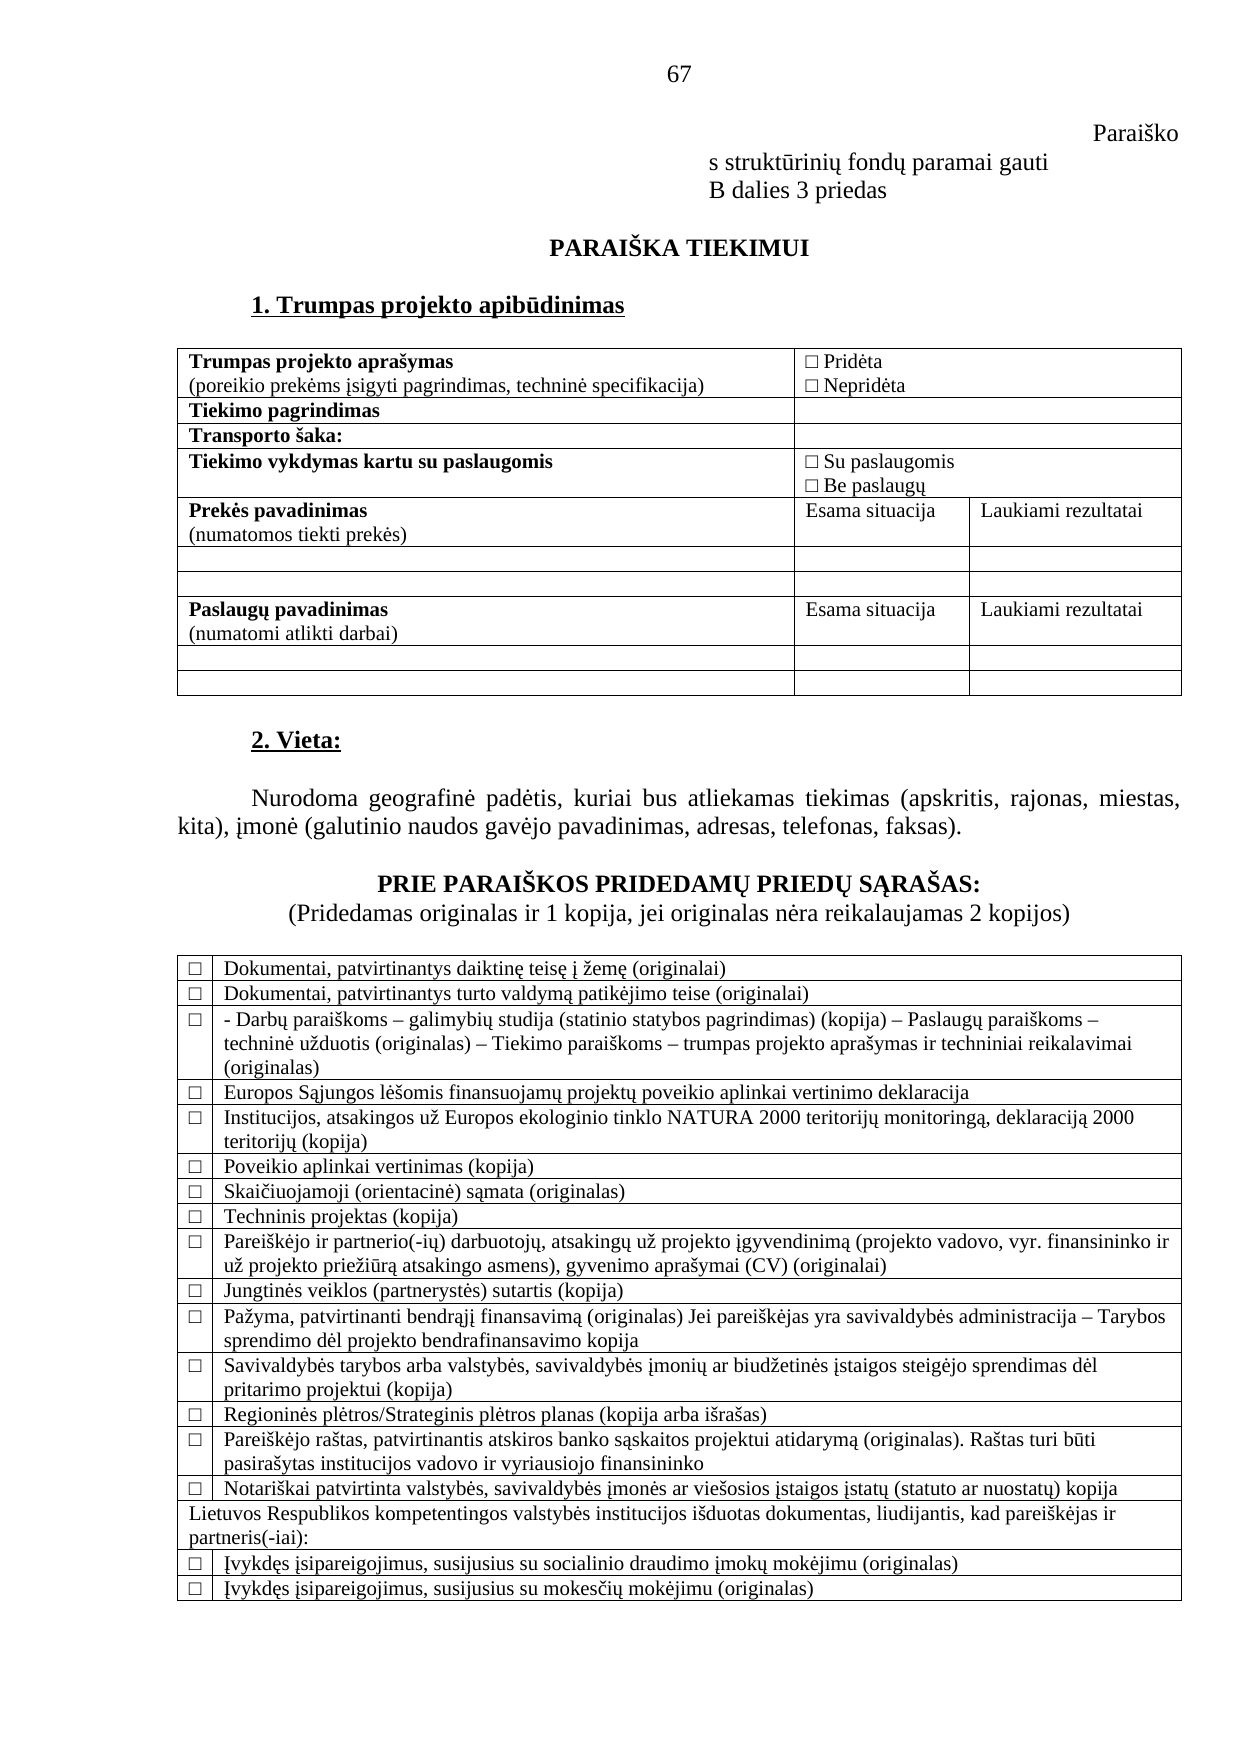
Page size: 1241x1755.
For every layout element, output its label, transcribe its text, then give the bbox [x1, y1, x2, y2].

table_cell Įvykdęs įsipareigojimus, susijusius su mokesčių mokėjimu (originalas) [213, 1576, 1181, 1599]
table_cell Notariškai patvirtinta valstybės, savivaldybės įmonės ar viešosios įstaigos įstatų (statuto ar nuostatų) kopija [213, 1476, 1181, 1500]
table_cell □ [178, 1279, 212, 1302]
table_cell Regioninės plėtros/Strateginis plėtros planas (kopija arba išrašas) [213, 1402, 1181, 1426]
table_cell [970, 547, 1181, 571]
text Nurodoma geografinė padėtis, kuriai bus atliekamas tiekimas (apskritis, rajonas, miestas, kita), įmonė (galutinio naudos gavėjo pavadinimas, adresas, telefonas, faksas). [177, 783, 1181, 840]
table_cell □ [178, 1550, 212, 1574]
table_header Trumpas projekto aprašymas (poreikio prekėms įsigyti pagrindimas, techninė specifikacija) [178, 349, 794, 397]
table_cell Institucijos, atsakingos už Europos ekologinio tinklo NATURA 2000 teritorijų monitoringą, deklaraciją 2000 teritorijų (kopija) [213, 1105, 1181, 1153]
table_cell □ [178, 1154, 212, 1178]
table_cell Įvykdęs įsipareigojimus, susijusius su socialinio draudimo įmokų mokėjimu (originalas) [213, 1550, 1181, 1574]
table_cell [178, 547, 794, 571]
text B dalies 3 priedas [177, 176, 1181, 204]
table_cell [795, 671, 969, 695]
table_header Dokumentai, patvirtinantys daiktinę teisę į žemę (originalai) [213, 956, 1181, 980]
table_cell □ [178, 981, 212, 1005]
text 1. Trumpas projekto apibūdinimas [177, 291, 1181, 319]
table_cell □ [178, 1229, 212, 1277]
table_cell [795, 424, 1181, 447]
table_cell Pareiškėjo ir partnerio(-ių) darbuotojų, atsakingų už projekto įgyvendinimą (projekto vadovo, vyr. finansininko ir už projekto priežiūrą atsakingo asmens), gyvenimo aprašymai (CV) (originalai) [213, 1229, 1181, 1277]
table_cell Esama situacija [795, 498, 969, 546]
table_cell Lietuvos Respublikos kompetentingos valstybės institucijos išduotas dokumentas, liudijantis, kad pareiškėjas ir partneris(-iai): [178, 1501, 1181, 1549]
table_cell Jungtinės veiklos (partnerystės) sutartis (kopija) [213, 1279, 1181, 1302]
table_cell □ [178, 1006, 212, 1079]
text PRIE PARAIŠKOS PRIDEDAMŲ PRIEDŲ SĄRAŠAS: [177, 869, 1181, 898]
table_cell Techninis projektas (kopija) [213, 1204, 1181, 1228]
table_cell [795, 646, 969, 670]
table_cell Prekės pavadinimas (numatomos tiekti prekės) [178, 498, 794, 546]
table_cell [795, 398, 1181, 422]
table_cell [795, 547, 969, 571]
table_cell Paslaugų pavadinimas (numatomi atlikti darbai) [178, 597, 794, 645]
table_cell □ [178, 1353, 212, 1401]
table_cell □ [178, 1427, 212, 1475]
table_header □ Pridėta □ Nepridėta [795, 349, 1181, 397]
table_cell - Darbų paraiškoms – galimybių studija (statinio statybos pagrindimas) (kopija) – Paslaugų paraiškoms – techninė užduotis (originalas) – Tiekimo paraiškoms – trumpas projekto aprašymas ir techniniai reikalavimai (originalas) [213, 1006, 1181, 1079]
table_cell Poveikio aplinkai vertinimas (kopija) [213, 1154, 1181, 1178]
table_cell [970, 671, 1181, 695]
table_cell [970, 572, 1181, 596]
table_cell [178, 572, 794, 596]
table_cell [970, 646, 1181, 670]
table_header □ [178, 956, 212, 980]
text Paraiškos struktūrinių fondų paramai gauti [709, 118, 1181, 176]
table_cell □ [178, 1476, 212, 1500]
table_cell [795, 572, 969, 596]
text 2. Vieta: [177, 725, 1181, 754]
table_cell Savivaldybės tarybos arba valstybės, savivaldybės įmonių ar biudžetinės įstaigos steigėjo sprendimas dėl pritarimo projektui (kopija) [213, 1353, 1181, 1401]
table_cell Transporto šaka: [178, 424, 794, 447]
table_cell Laukiami rezultatai [970, 597, 1181, 645]
table_cell Dokumentai, patvirtinantys turto valdymą patikėjimo teise (originalai) [213, 981, 1181, 1005]
table_cell Tiekimo pagrindimas [178, 398, 794, 422]
table_cell Esama situacija [795, 597, 969, 645]
table_cell □ Su paslaugomis □ Be paslaugų [795, 449, 1181, 497]
table_cell □ [178, 1402, 212, 1426]
table_cell Skaičiuojamoji (orientacinė) sąmata (originalas) [213, 1179, 1181, 1203]
table_cell [178, 646, 794, 670]
text PARAIŠKA TIEKIMUI [177, 233, 1181, 262]
table_cell □ [178, 1080, 212, 1104]
table_cell Europos Sąjungos lėšomis finansuojamų projektų poveikio aplinkai vertinimo deklaracija [213, 1080, 1181, 1104]
table_cell Laukiami rezultatai [970, 498, 1181, 546]
table_cell Pažyma, patvirtinanti bendrąjį finansavimą (originalas) Jei pareiškėjas yra savivaldybės administracija – Tarybos sprendimo dėl projekto bendrafinansavimo kopija [213, 1304, 1181, 1352]
table_cell □ [178, 1576, 212, 1599]
table_cell □ [178, 1304, 212, 1352]
table_cell □ [178, 1179, 212, 1203]
text (Pridedamas originalas ir 1 kopija, jei originalas nėra reikalaujamas 2 kopijos) [177, 898, 1181, 926]
table_cell □ [178, 1105, 212, 1153]
table_cell □ [178, 1204, 212, 1228]
table_cell Pareiškėjo raštas, patvirtinantis atskiros banko sąskaitos projektui atidarymą (originalas). Raštas turi būti pasirašytas institucijos vadovo ir vyriausiojo finansininko [213, 1427, 1181, 1475]
table_cell Tiekimo vykdymas kartu su paslaugomis [178, 449, 794, 497]
table_cell [178, 671, 794, 695]
